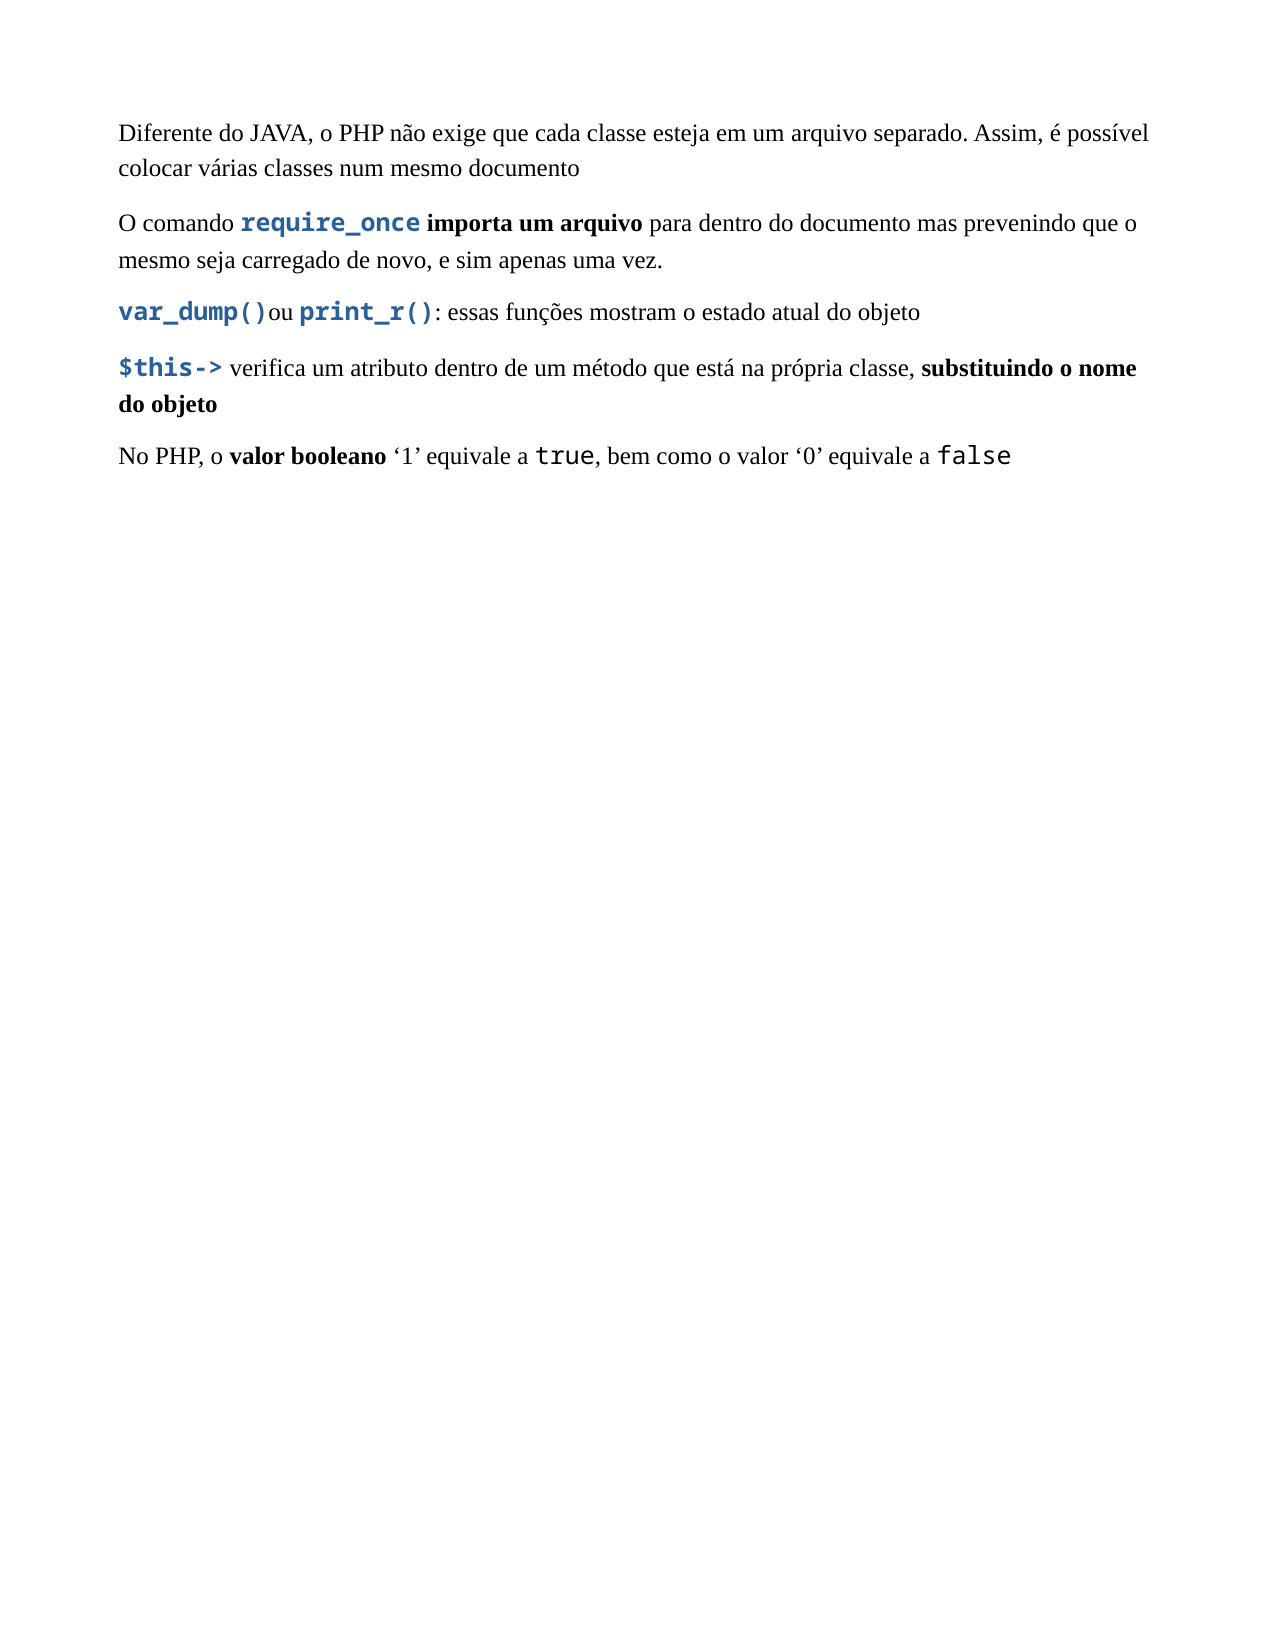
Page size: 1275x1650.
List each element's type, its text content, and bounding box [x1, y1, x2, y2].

text var_dump()ou print_r(): essas funções mostram o estado atual do objeto [118, 294, 1157, 328]
text Diferente do JAVA, o PHP não exige que cada classe esteja em um arquivo separado. Assim, é possível colocar várias classes num mesmo documento [118, 118, 1157, 181]
text No PHP, o valor booleano ‘1’ equivale a true, bem como o valor ‘0’ equivale a false [118, 438, 1157, 472]
text O comando require_once importa um arquivo para dentro do documento mas prevenindo que o mesmo seja carregado de novo, e sim apenas uma vez. [118, 205, 1157, 273]
text $this-> verifica um atributo dentro de um método que está na própria classe, substituindo o nome do objeto [118, 349, 1157, 418]
